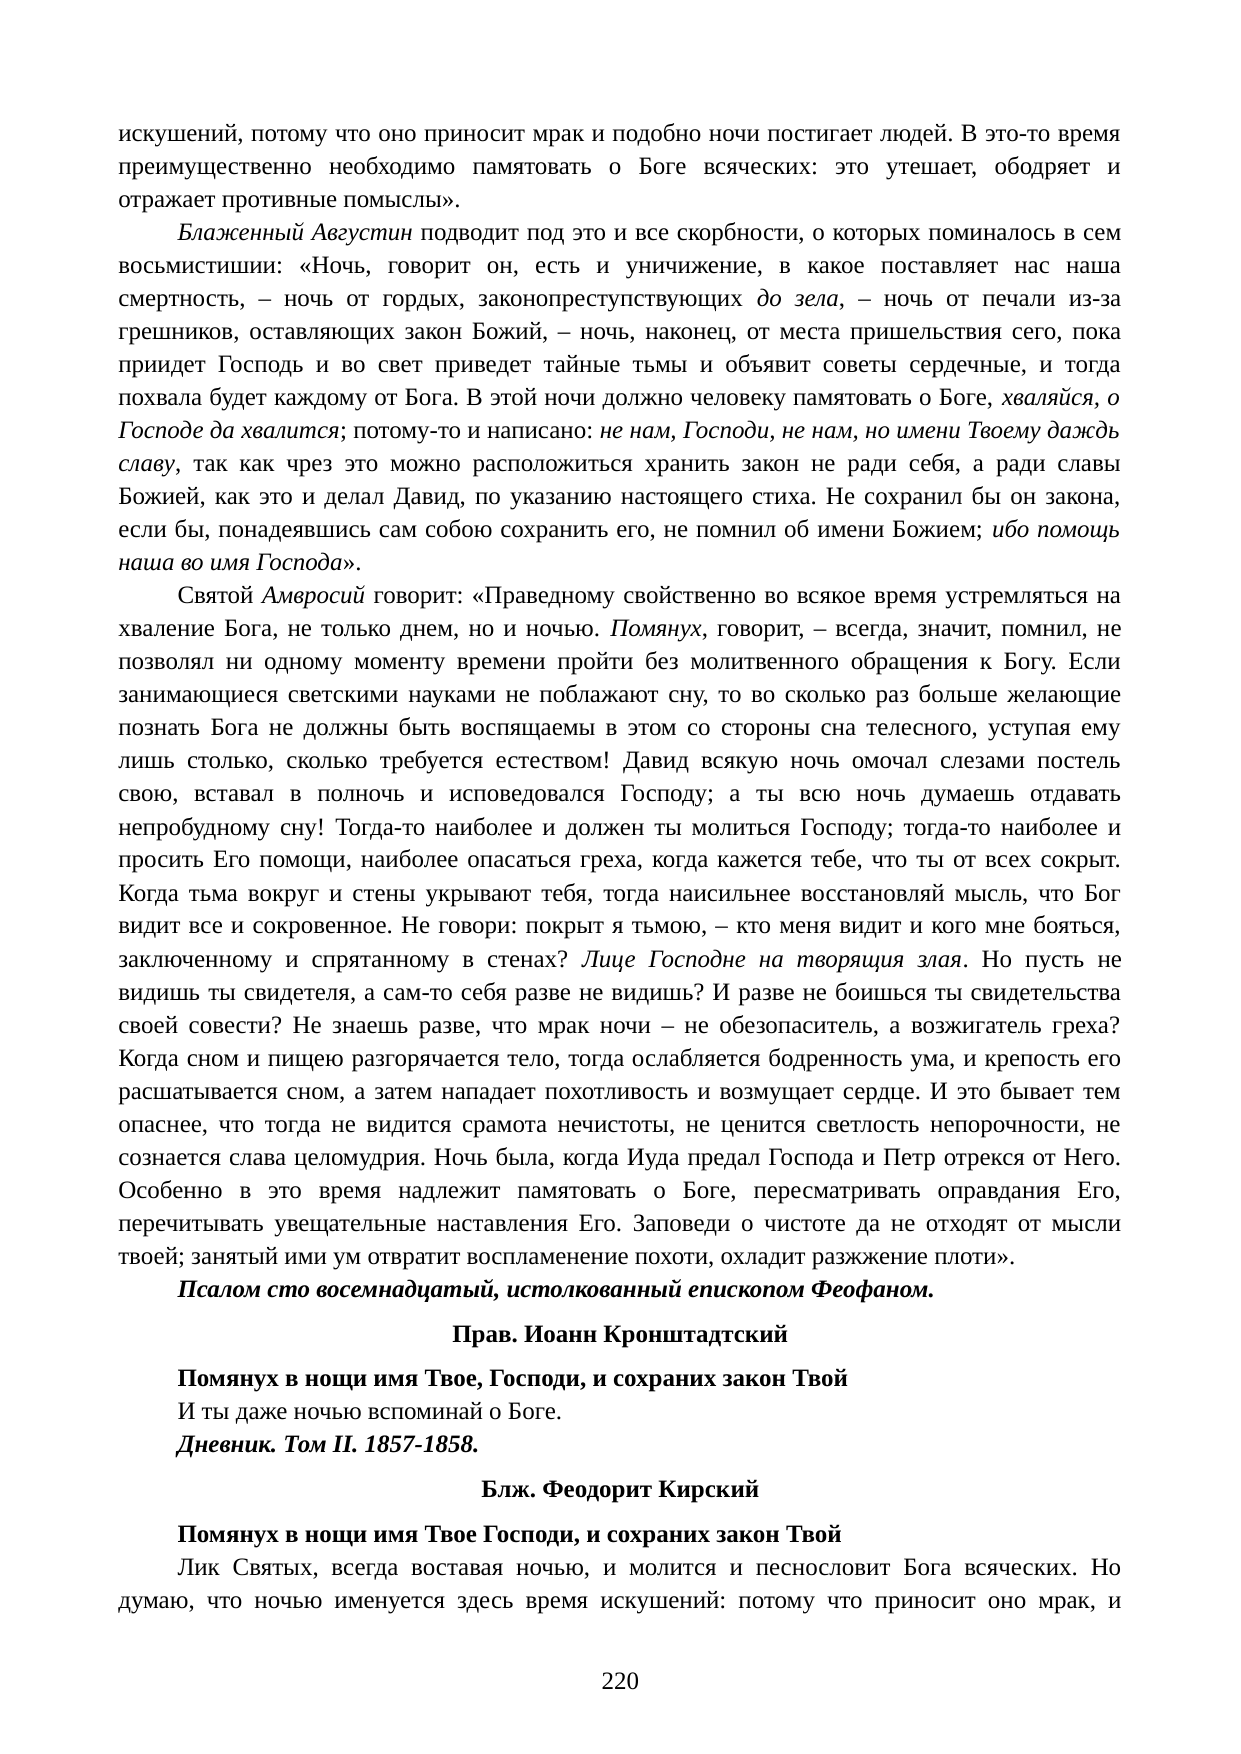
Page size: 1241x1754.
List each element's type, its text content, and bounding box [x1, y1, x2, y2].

text искушений, потому что оно приносит мрак и подобно ночи постигает людей. В это-то время преимущественно необходимо памятовать о Боге всяческих: это утешает, ободряет и отражает противные помыслы». [118, 118, 1122, 213]
text Дневник. Том II. 1857-1858. [118, 1429, 1122, 1458]
subtitle Прав. Иоанн Кронштадтский [118, 1319, 1122, 1347]
text Псалом сто восемнадцатый, истолкованный епископом Феофаном. [118, 1274, 1122, 1303]
text Лик Святых, всегда воставая ночью, и молится и песнословит Бога всяческих. Но думаю, что ночью именуется здесь время искушений: потому что приносит оно мрак, и [118, 1552, 1122, 1614]
text Блаженный Августин подводит под это и все скорбности, о которых поминалось в сем восьмистишии: «Ночь, говорит он, есть и уничижение, в какое поставляет нас наша смертность, – ночь от гордых, законопреступствующих до зела, – ночь от печали из-за грешников, оставляющих закон Божий, – ночь, наконец, от места пришельствия сего, пока приидет Господь и во свет приведет тайные тьмы и объявит советы сердечные, и тогда похвала будет каждому от Бога. В этой ночи должно человеку памятовать о Боге, хваляйся, о Господе да хвалится; потому-то и написано: не нам, Господи, не нам, но имени Твоему даждь славу, так как чрез это можно расположиться хранить закон не ради себя, а ради славы Божией, как это и делал Давид, по указанию настоящего стиха. Не сохранил бы он закона, если бы, понадеявшись сам собою сохранить его, не помнил об имени Божием; ибо помощь наша во имя Господа». [118, 217, 1122, 576]
text Святой Амвросий говорит: «Праведному свойственно во всякое время устремляться на хваление Бога, не только днем, но и ночью. Помянух, говорит, – всегда, значит, помнил, не позволял ни одному моменту времени пройти без молитвенного обращения к Богу. Если занимающиеся светскими науками не поблажают сну, то во сколько раз больше желающие познать Бога не должны быть воспящаемы в этом со стороны сна телесного, уступая ему лишь столько, сколько требуется естеством! Давид всякую ночь омочал слезами постель свою, вставал в полночь и исповедовался Господу; а ты всю ночь думаешь отдавать непробудному сну! Тогда-то наиболее и должен ты молиться Господу; тогда-то наиболее и просить Его помощи, наиболее опасаться греха, когда кажется тебе, что ты от всех сокрыт. Когда тьма вокруг и стены укрывают тебя, тогда наисильнее восстановляй мысль, что Бог видит все и сокровенное. Не говори: покрыт я тьмою, – кто меня видит и кого мне бояться, заключенному и спрятанному в стенах? Лице Господне на творящия злая. Но пусть не видишь ты свидетеля, а сам-то себя разве не видишь? И разве не боишься ты свидетельства своей совести? Не знаешь разве, что мрак ночи – не обезопаситель, а возжигатель греха? Когда сном и пищею разгорячается тело, тогда ослабляется бодренность ума, и крепость его расшатывается сном, а затем нападает похотливость и возмущает сердце. И это бывает тем опаснее, что тогда не видится срамота нечистоты, не ценится светлость непорочности, не сознается слава целомудрия. Ночь была, когда Иуда предал Господа и Петр отрекся от Него. Особенно в это время надлежит памятовать о Боге, пересматривать оправдания Его, перечитывать увещательные наставления Его. Заповеди о чистоте да не отходят от мысли твоей; занятый ими ум отвратит воспламенение похоти, охладит разжжение плоти». [118, 580, 1122, 1269]
text И ты даже ночью вспоминай о Боге. [118, 1396, 1122, 1425]
subtitle Блж. Феодорит Кирский [118, 1474, 1122, 1503]
text Помянух в нощи имя Твое Господи, и сохраних закон Твой [118, 1519, 1122, 1548]
text Помянух в нощи имя Твое, Господи, и сохраних закон Твой [118, 1363, 1122, 1392]
